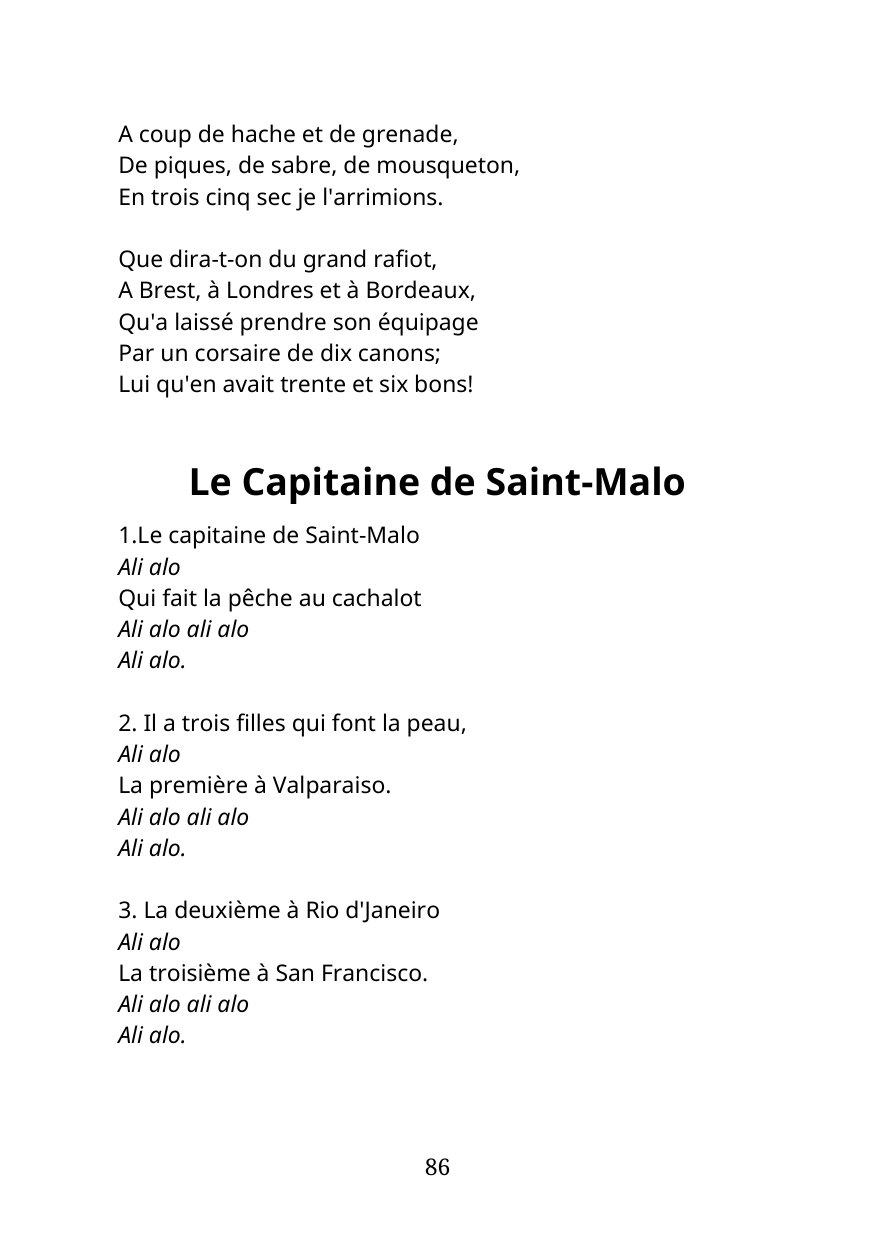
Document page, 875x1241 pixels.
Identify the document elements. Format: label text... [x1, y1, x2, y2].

text Que dira-t-on du grand rafiot, [118, 243, 756, 274]
text De piques, de sabre, de mousqueton, [118, 149, 756, 181]
text A Brest, à Londres et à Bordeaux, [118, 274, 756, 306]
text Qu'a laissé prendre son équipage [118, 306, 756, 337]
text A coup de hache et de grenade, [118, 118, 756, 149]
subtitle Le Capitaine de Saint-Malo [118, 456, 756, 507]
text Lui qu'en avait trente et six bons! [118, 368, 756, 399]
text En trois cinq sec je l'arrimions. [118, 181, 756, 212]
text 3. La deuxième à Rio d'Janeiro Ali alo La troisième à San Francisco. Ali alo ali alo Ali alo. [118, 894, 756, 1050]
text Par un corsaire de dix canons; [118, 337, 756, 368]
text 2. Il a trois filles qui font la peau, Ali alo La première à Valparaiso. Ali alo ali alo Ali alo. [118, 707, 756, 863]
text 1.Le capitaine de Saint-Malo Ali alo Qui fait la pêche au cachalot Ali alo ali alo Ali alo. [118, 519, 756, 675]
